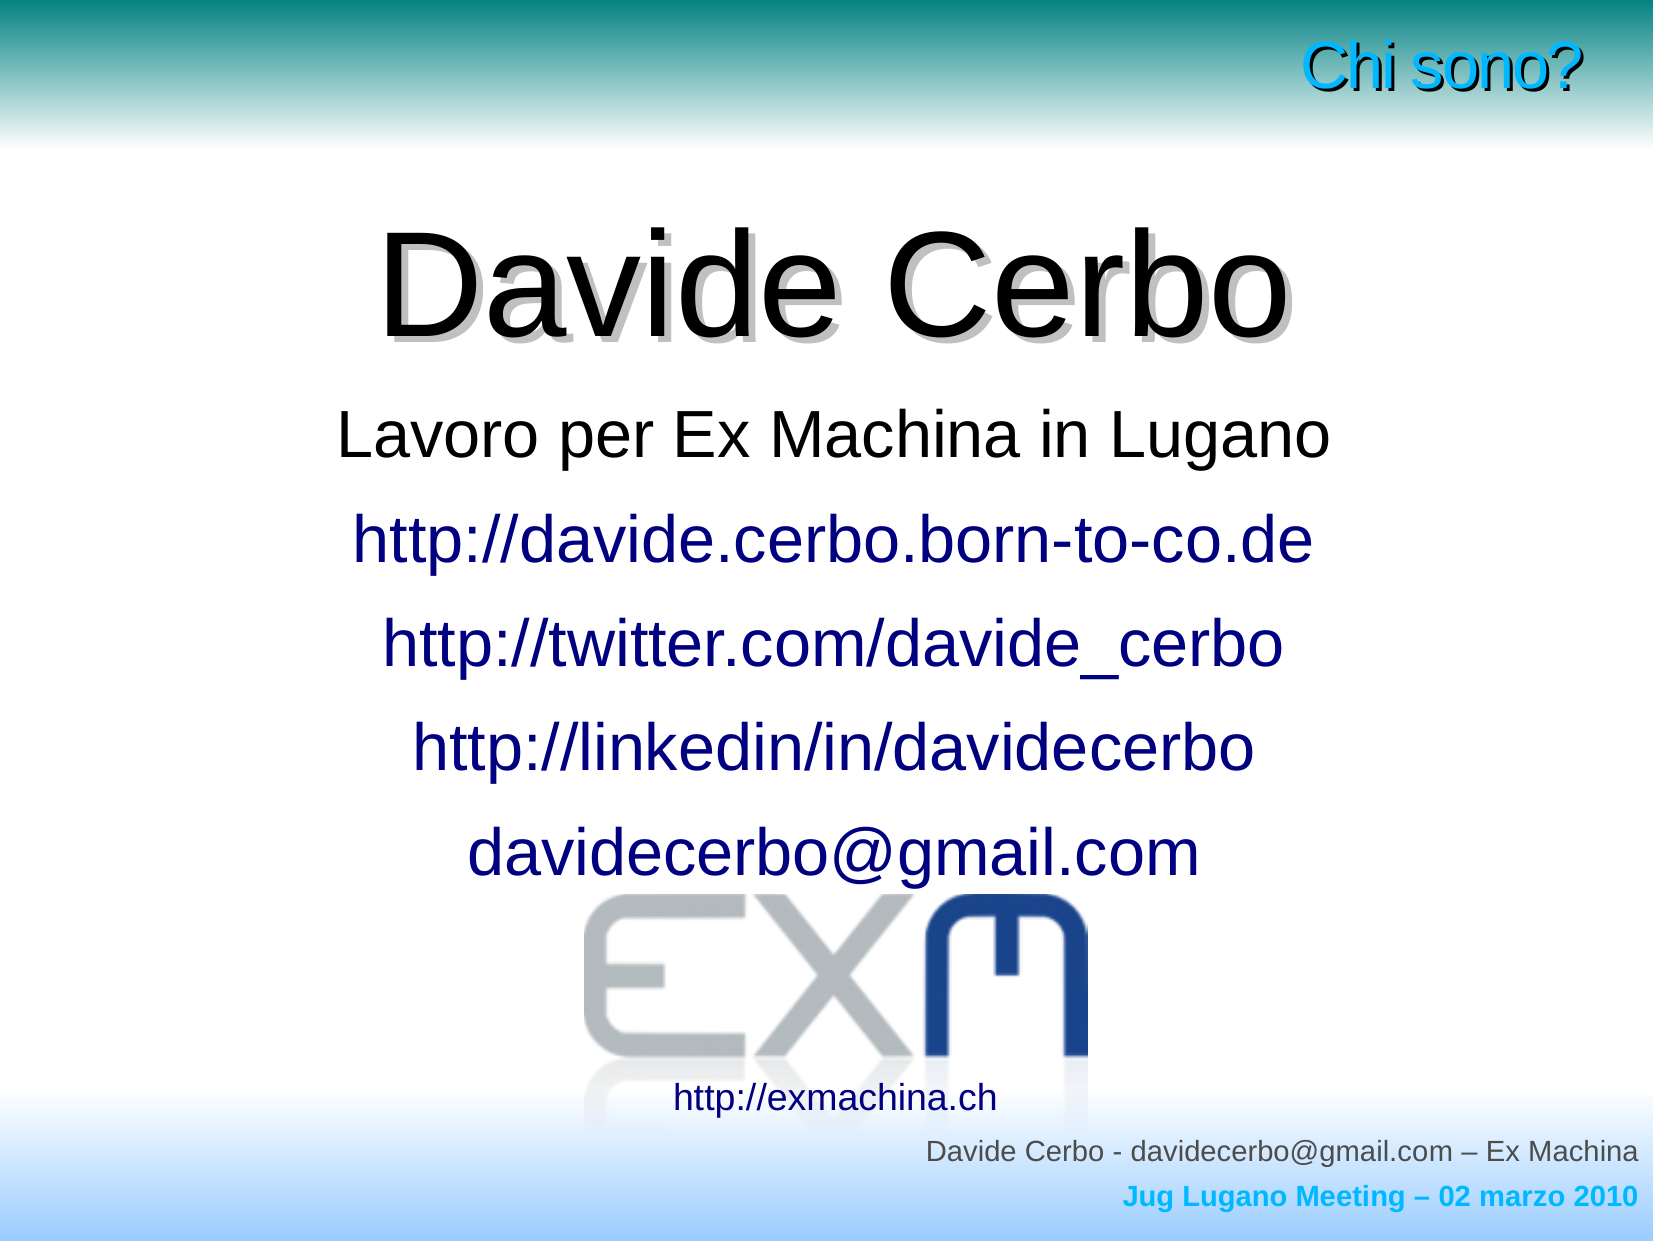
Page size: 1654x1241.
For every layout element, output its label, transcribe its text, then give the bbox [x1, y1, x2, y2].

title Chi sono? [108, 7, 1585, 124]
picture [584, 994, 1088, 1134]
list Davide Cerbo Lavoro per Ex Machina in Lugano http://davide.cerbo.born-to-co.de http://twitter.com/davide_cerbo http://linkedin/in/davidecerbo davidecerbo@gmail.com [52, 200, 1617, 994]
